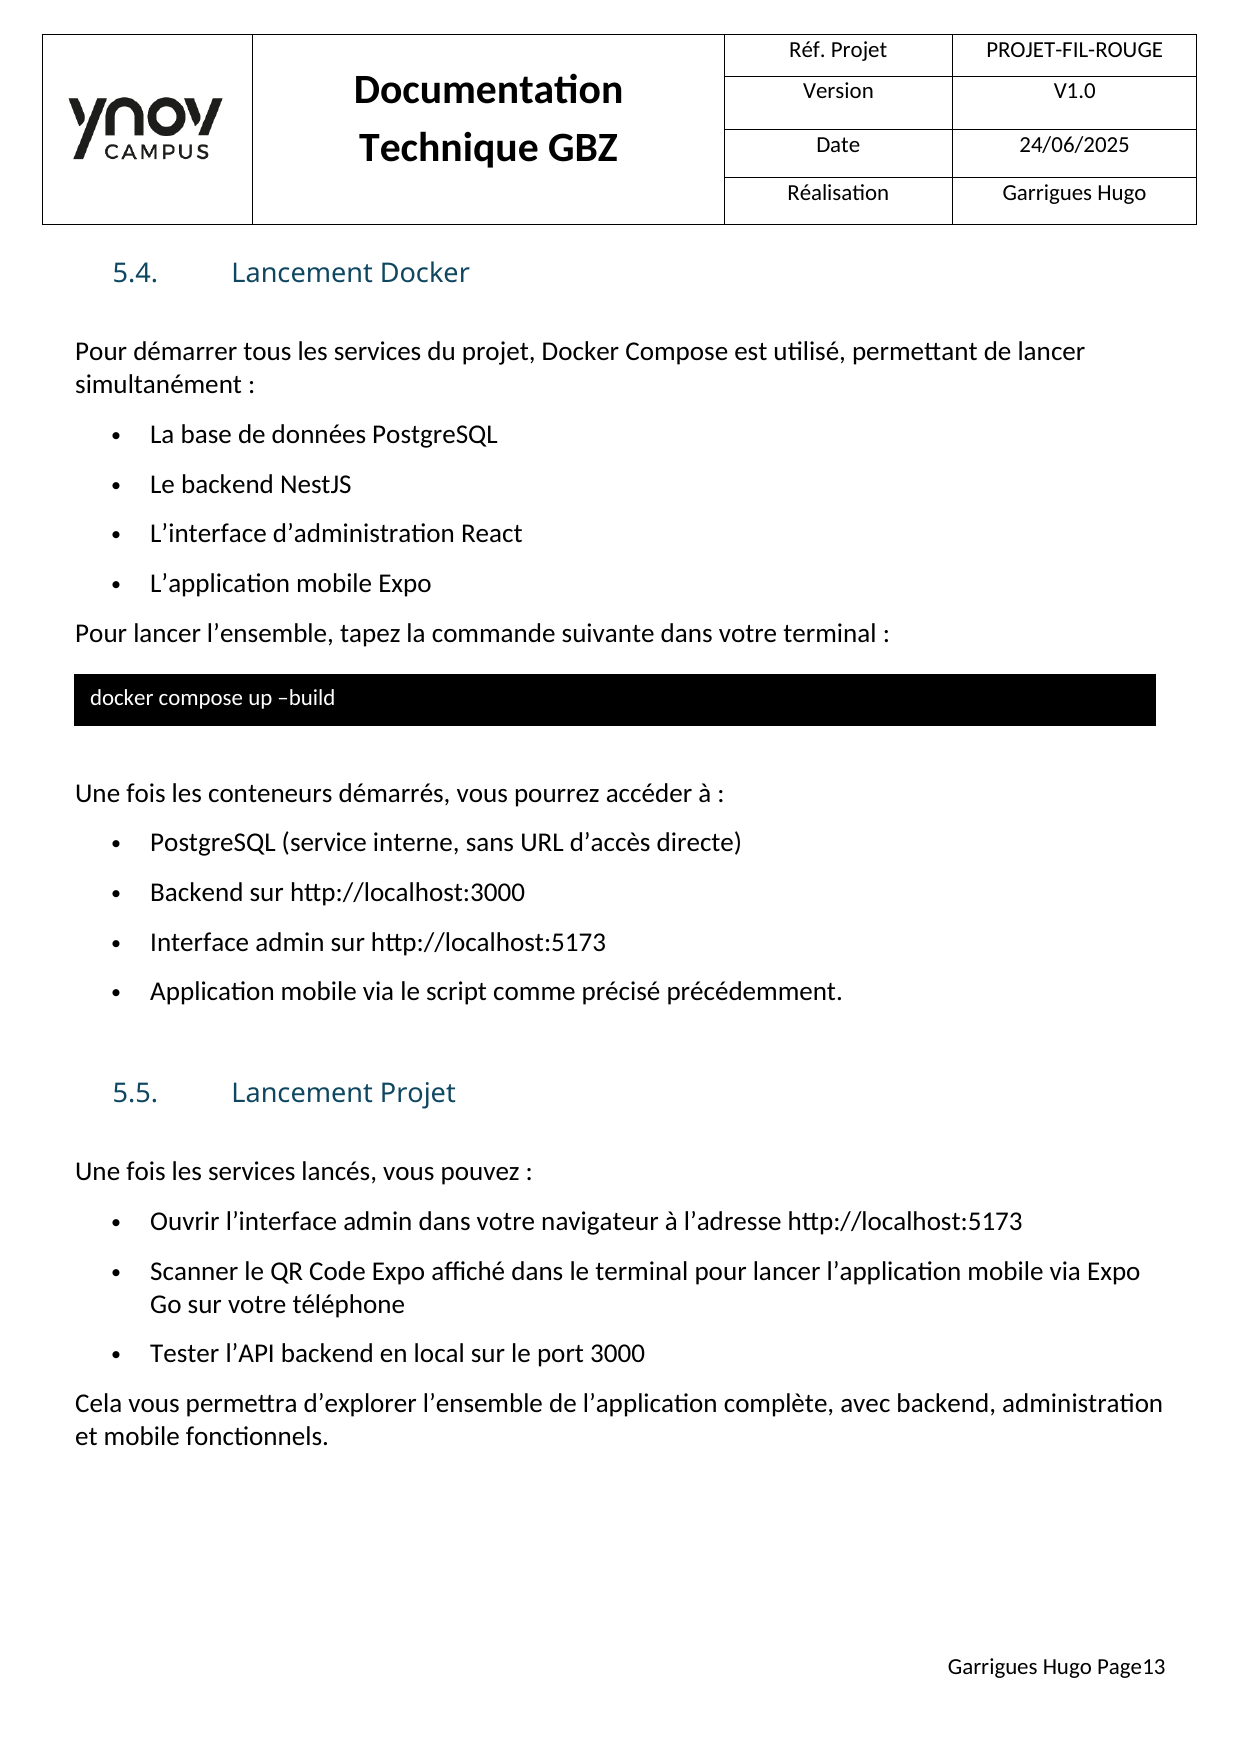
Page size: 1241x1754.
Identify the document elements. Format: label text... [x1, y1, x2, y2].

text Pour lancer l’ensemble, tapez la commande suivante dans votre terminal : [75, 616, 1165, 649]
text Pour démarrer tous les services du projet, Docker Compose est utilisé, permettant de lancer simultanément : [75, 334, 1165, 401]
list Lancement Projet [112, 1073, 1165, 1110]
list Tester l’API backend en local sur le port 3000 [112, 1337, 1165, 1370]
list La base de données PostgreSQL [112, 417, 1165, 450]
text Une fois les conteneurs démarrés, vous pourrez accéder à : [75, 776, 1165, 809]
list Application mobile via le script comme précisé précédemment. [112, 974, 1165, 1007]
text Cela vous permettra d’explorer l’ensemble de l’application complète, avec backend, administration et mobile fonctionnels. [75, 1386, 1165, 1452]
list Le backend NestJS [112, 467, 1165, 500]
list Backend sur http://localhost:3000 [112, 875, 1165, 908]
list L’application mobile Expo [112, 566, 1165, 599]
text Une fois les services lancés, vous pouvez : [75, 1154, 1165, 1188]
list Ouvrir l’interface admin dans votre navigateur à l’adresse http://localhost:5173 [112, 1204, 1165, 1237]
list L’interface d’administration React [112, 517, 1165, 550]
list Lancement Docker [112, 253, 1165, 290]
list Interface admin sur http://localhost:5173 [112, 925, 1165, 958]
list Scanner le QR Code Expo affiché dans le terminal pour lancer l’application mobile via Expo Go sur votre téléphone [112, 1254, 1165, 1320]
list PostgreSQL (service interne, sans URL d’accès directe) [112, 825, 1165, 858]
